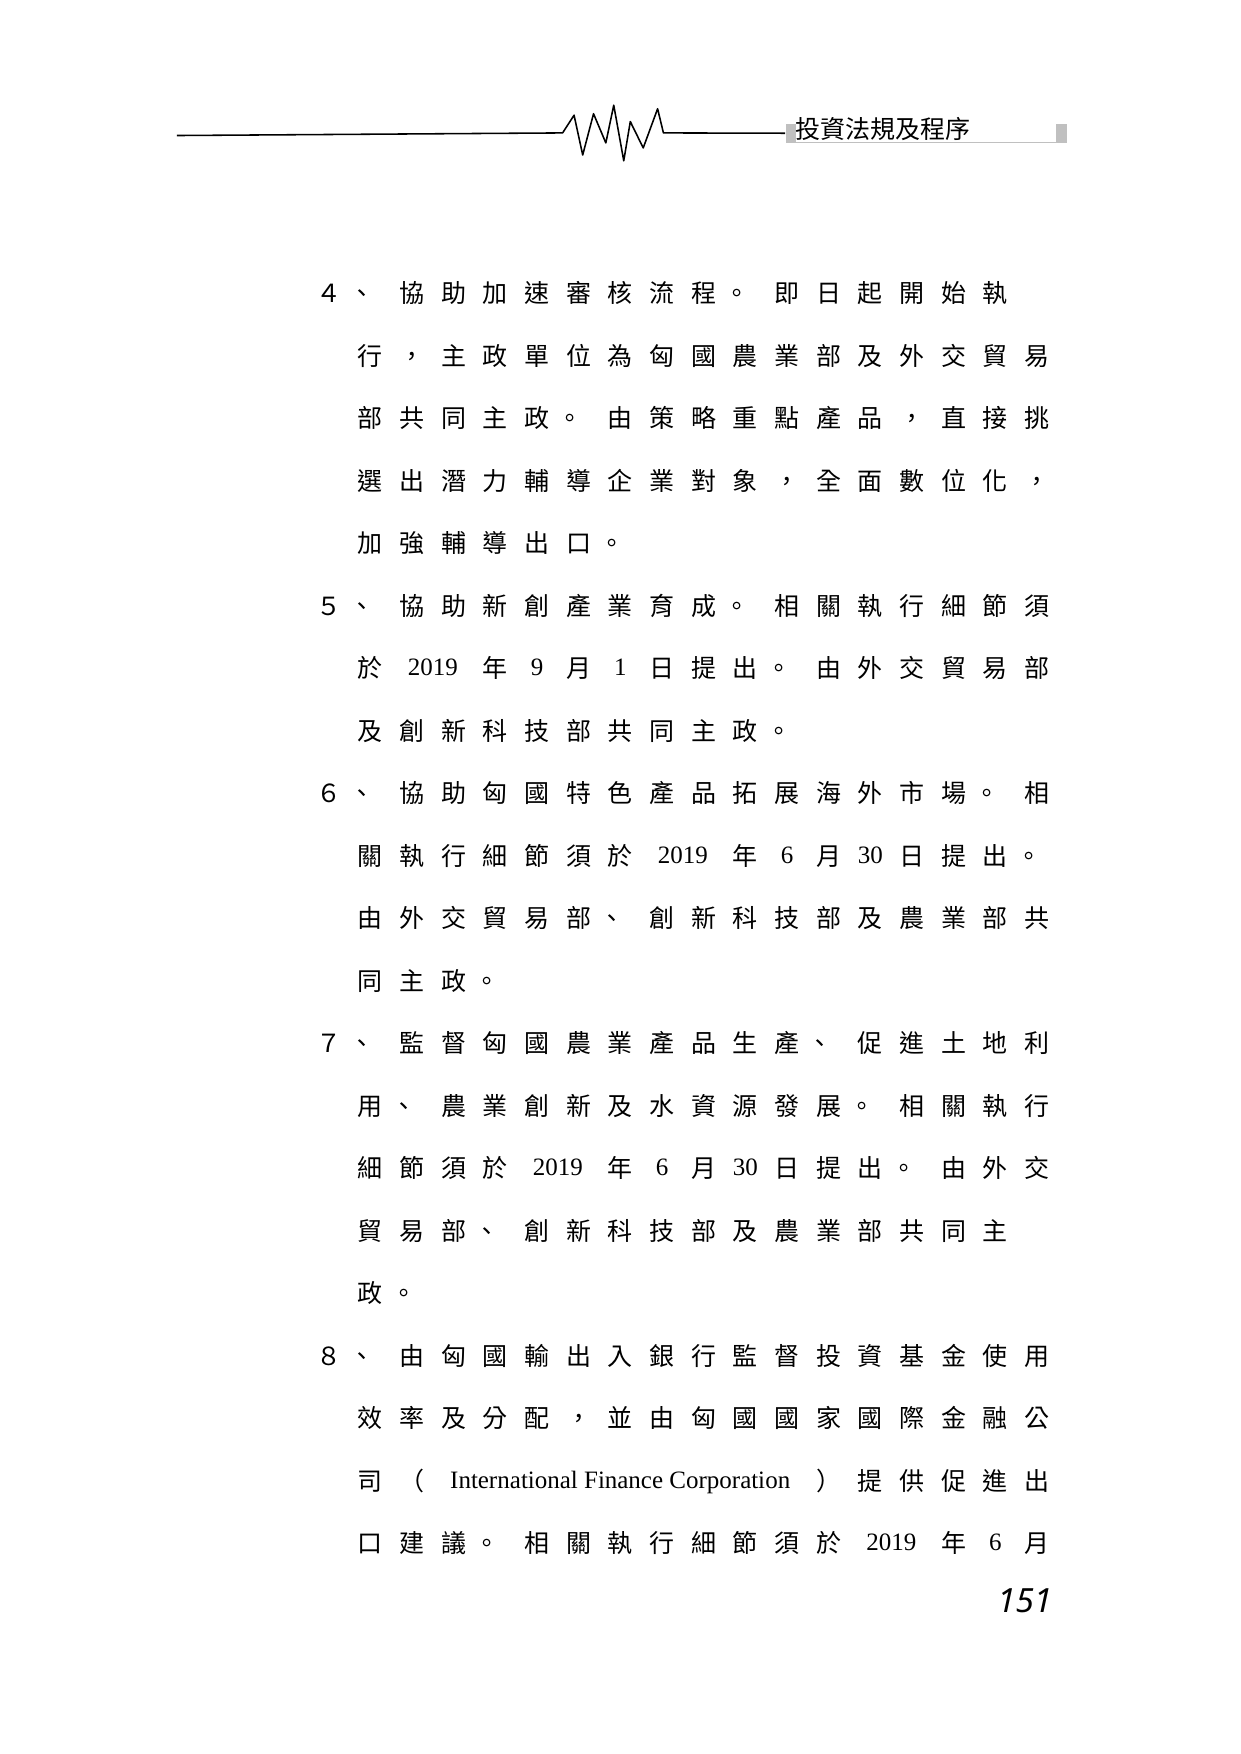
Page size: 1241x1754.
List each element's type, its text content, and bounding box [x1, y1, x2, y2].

text ６、協助匈國特色產品拓展海外市場。相關執行細節須於2019年6月30日提出。由外交貿易部、創新科技部及農業部共同主政。 [281, 750, 1058, 1000]
text ４、協助加速審核流程。即日起開始執行，主政單位為匈國農業部及外交貿易部共同主政。由策略重點產品，直接挑選出潛力輔導企業對象，全面數位化，加強輔導出口。 [281, 250, 1058, 563]
text ５、協助新創產業育成。相關執行細節須於2019年9月1日提出。由外交貿易部及創新科技部共同主政。 [281, 563, 1058, 750]
text ８、由匈國輸出入銀行監督投資基金使用效率及分配，並由匈國國家國際金融公司（International Finance Corporation）提供促進出口建議。相關執行細節須於2019年6月 [281, 1313, 1058, 1563]
text ７、監督匈國農業產品生產、促進土地利用、農業創新及水資源發展。相關執行細節須於2019年6月30日提出。由外交貿易部、創新科技部及農業部共同主政。 [281, 1000, 1058, 1313]
